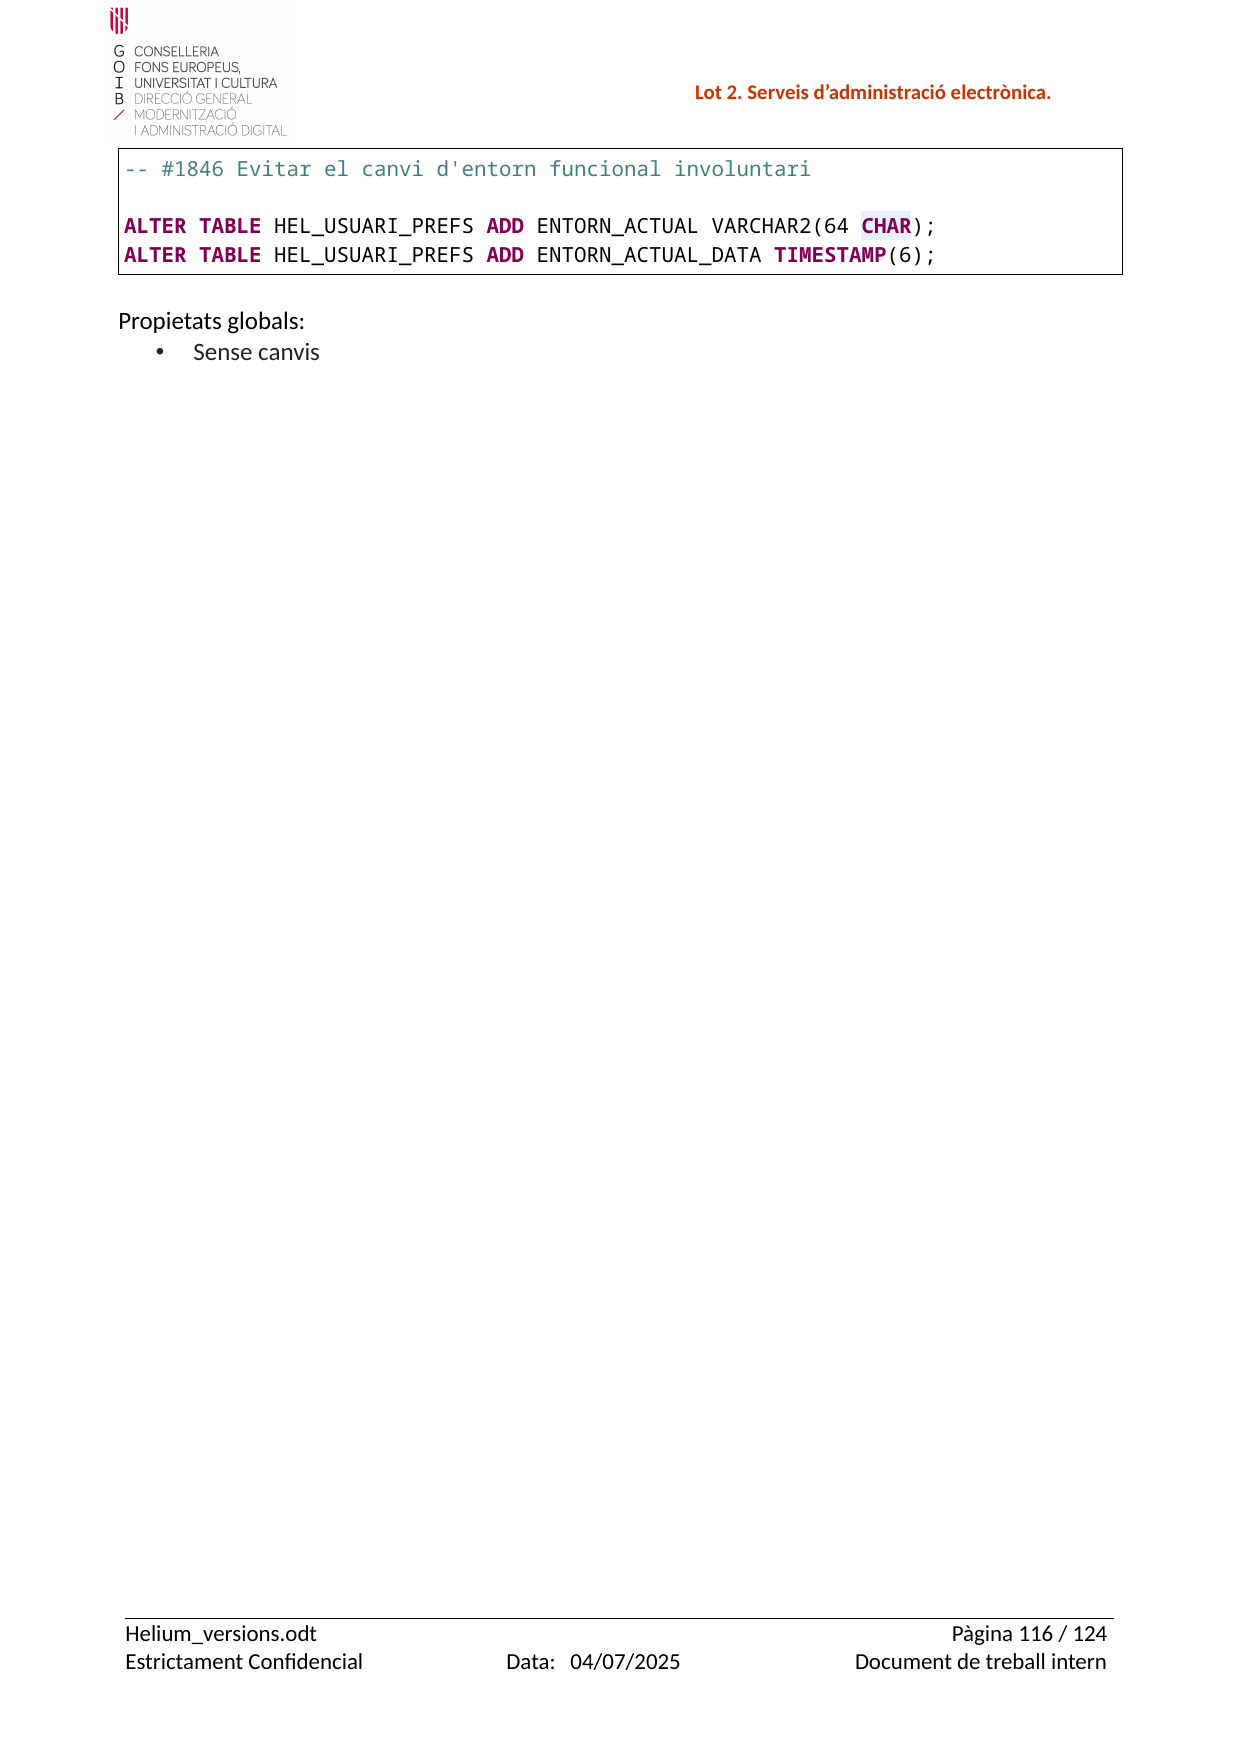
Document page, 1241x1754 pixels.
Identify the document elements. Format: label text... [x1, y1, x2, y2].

text Propietats globals: [118, 306, 1122, 336]
list Sense canvis [156, 336, 1122, 367]
table_header -- #1846 Evitar el canvi d'entorn funcional involuntari ALTER TABLE HEL_USUARI_PREFS ADD ENTORN_ACTUAL VARCHAR2(64 CHAR); ALTER TABLE HEL_USUARI_PREFS ADD ENTORN_ACTUAL_DATA TIMESTAMP(6); [119, 149, 1122, 274]
picture [100, 0, 297, 144]
